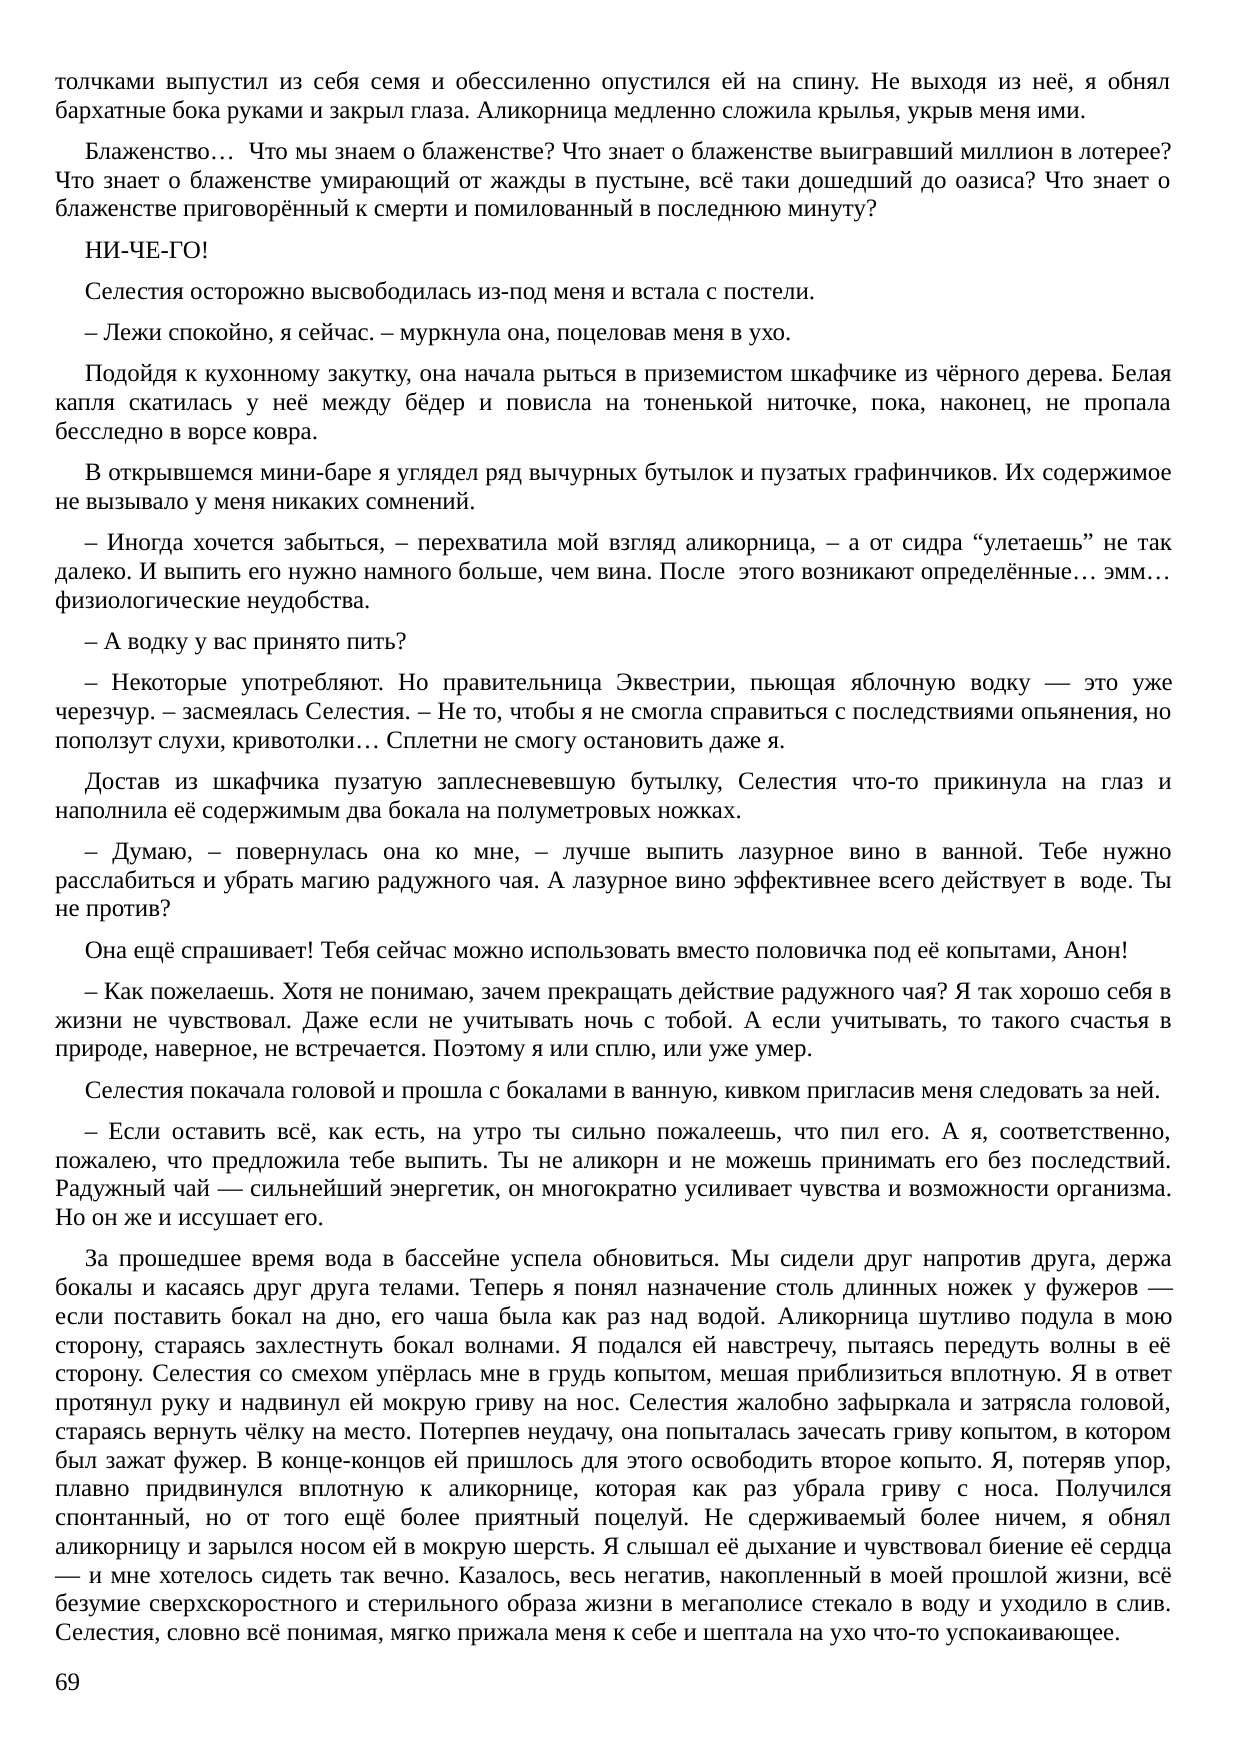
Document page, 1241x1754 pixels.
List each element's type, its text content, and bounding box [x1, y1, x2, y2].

text Подойдя к кухонному закутку, она начала рыться в приземистом шкафчике из чёрного дерева. Белая капля скатилась у неё между бёдер и повисла на тоненькой ниточке, пока, наконец, не пропала бесследно в ворсе ковра. [55, 358, 1173, 445]
text толчками выпустил из себя семя и обессиленно опустился ей на спину. Не выходя из неё, я обнял бархатные бока руками и закрыл глаза. Аликорница медленно сложила крылья, укрыв меня ими. [55, 66, 1173, 123]
text За прошедшее время вода в бассейне успела обновиться. Мы сидели друг напротив друга, держа бокалы и касаясь друг друга телами. Теперь я понял назначение столь длинных ножек у фужеров — если поставить бокал на дно, его чаша была как раз над водой. Аликорница шутливо подула в мою сторону, стараясь захлестнуть бокал волнами. Я подался ей навстречу, пытаясь передуть волны в её сторону. Селестия со смехом упёрлась мне в грудь копытом, мешая приблизиться вплотную. Я в ответ протянул руку и надвинул ей мокрую гриву на нос. Селестия жалобно зафыркала и затрясла головой, стараясь вернуть чёлку на место. Потерпев неудачу, она попыталась зачесать гриву копытом, в котором был зажат фужер. В конце-концов ей пришлось для этого освободить второе копыто. Я, потеряв упор, плавно придвинулся вплотную к аликорнице, которая как раз убрала гриву с носа. Получился спонтанный, но от того ещё более приятный поцелуй. Не сдерживаемый более ничем, я обнял аликорницу и зарылся носом ей в мокрую шерсть. Я слышал её дыхание и чувствовал биение её сердца — и мне хотелось сидеть так вечно. Казалось, весь негатив, накопленный в моей прошлой жизни, всё безумие сверхскоростного и стерильного образа жизни в мегаполисе стекало в воду и уходило в слив. Селестия, словно всё понимая, мягко прижала меня к себе и шептала на ухо что-то успокаивающее. [55, 1243, 1173, 1646]
text – А водку у вас принято пить? [55, 626, 1173, 655]
text – Иногда хочется забыться, – перехватила мой взгляд аликорница, – а от сидра “улетаешь” не так далеко. И выпить его нужно намного больше, чем вина. После этого возникают определённые… эмм… физиологические неудобства. [55, 527, 1173, 613]
text – Если оставить всё, как есть, на утро ты сильно пожалеешь, что пил его. А я, соответственно, пожалею, что предложила тебе выпить. Ты не аликорн и не можешь принимать его без последствий. Радужный чай — сильнейший энергетик, он многократно усиливает чувства и возможности организма. Но он же и иссушает его. [55, 1116, 1173, 1231]
text Селестия осторожно высвободилась из-под меня и встала с постели. [55, 276, 1173, 305]
text Селестия покачала головой и прошла с бокалами в ванную, кивком пригласив меня следовать за ней. [55, 1075, 1173, 1103]
text – Думаю, – повернулась она ко мне, – лучше выпить лазурное вино в ванной. Тебе нужно расслабиться и убрать магию радужного чая. А лазурное вино эффективнее всего действует в воде. Ты не против? [55, 836, 1173, 922]
text Она ещё спрашивает! Тебя сейчас можно использовать вместо половичка под её копытами, Анон! [55, 935, 1173, 963]
text – Лежи спокойно, я сейчас. – муркнула она, поцеловав меня в ухо. [55, 317, 1173, 346]
text В открывшемся мини-баре я углядел ряд вычурных бутылок и пузатых графинчиков. Их содержимое не вызывало у меня никаких сомнений. [55, 457, 1173, 515]
text – Как пожелаешь. Хотя не понимаю, зачем прекращать действие радужного чая? Я так хорошо себя в жизни не чувствовал. Даже если не учитывать ночь с тобой. А если учитывать, то такого счастья в природе, наверное, не встречается. Поэтому я или сплю, или уже умер. [55, 976, 1173, 1062]
text Блаженство… Что мы знаем о блаженстве? Что знает о блаженстве выигравший миллион в лотерее? Что знает о блаженстве умирающий от жажды в пустыне, всё таки дошедший до оазиса? Что знает о блаженстве приговорённый к смерти и помилованный в последнюю минуту? [55, 136, 1173, 222]
text Достав из шкафчика пузатую заплесневевшую бутылку, Селестия что-то прикинула на глаз и наполнила её содержимым два бокала на полуметровых ножках. [55, 766, 1173, 823]
text НИ-ЧЕ-ГО! [55, 235, 1173, 263]
text – Некоторые употребляют. Но правительница Эквестрии, пьющая яблочную водку — это уже черезчур. – засмеялась Селестия. – Не то, чтобы я не смогла справиться с последствиями опьянения, но поползут слухи, кривотолки… Сплетни не смогу остановить даже я. [55, 667, 1173, 753]
